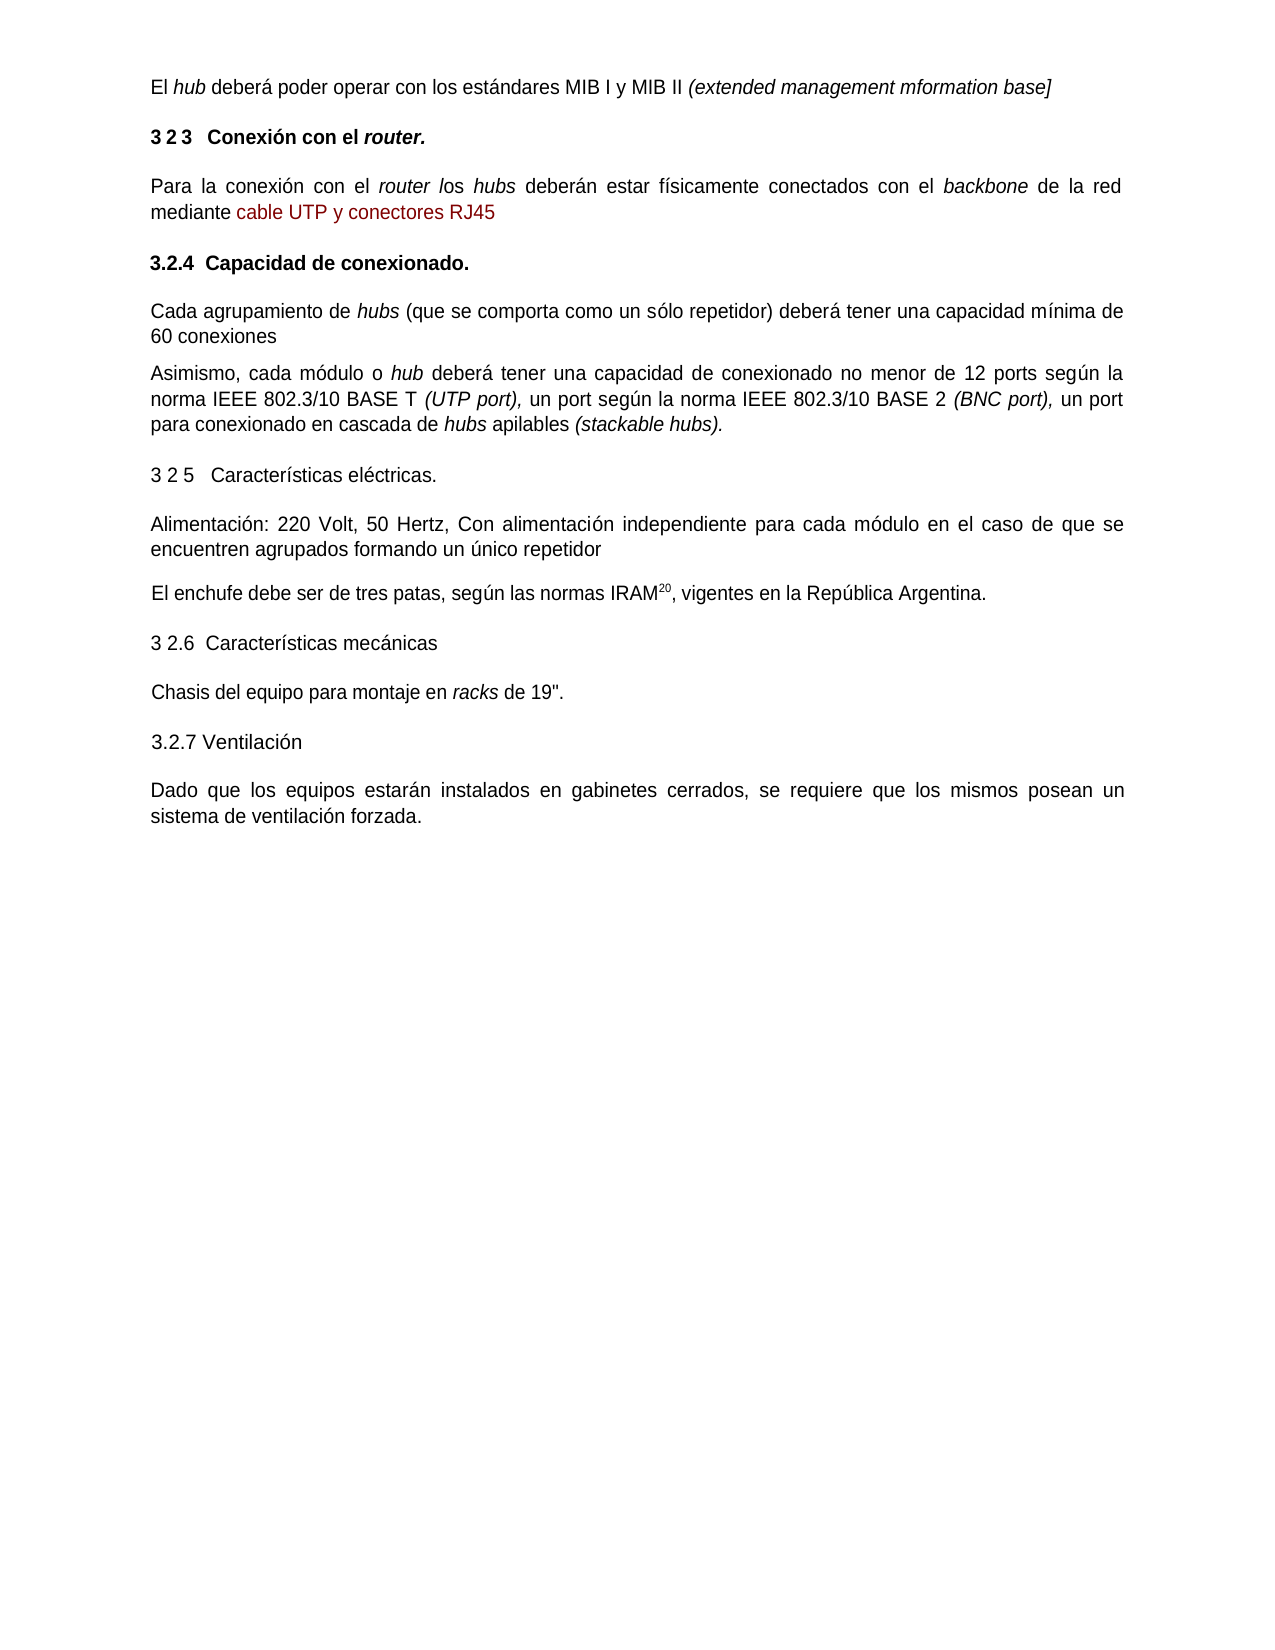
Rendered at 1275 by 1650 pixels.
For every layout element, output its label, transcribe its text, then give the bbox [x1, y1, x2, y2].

text Alimentación: 220 Volt, 50 Hertz, Con alimentación independiente para cada módulo en el caso de que se encuentren agrupados formando un único repetidor [150, 512, 1124, 561]
text Chasis del equipo para montaje en racks de 19". [151, 660, 1126, 709]
text Para la conexión con el router los hubs deberán estar físicamente conectados con el backbone de la red mediante cable UTP y conectores RJ45 [150, 173, 1122, 224]
text 323 Conexión con el router. [150, 124, 1126, 148]
text Asimismo, cada módulo o hub deberá tener una capacidad de conexionado no menor de 12 ports según la norma IEEE 802.3/10 BASE T (UTP port), un port según la norma IEEE 802.3/10 BASE 2 (BNC port), un port para conexionado en cascada de hubs apilables (stackable hubs). [150, 360, 1123, 437]
text 3.2.4 Capacidad de conexionado. [149, 251, 1126, 274]
text 3.2.7 Ventilación [151, 709, 1126, 759]
text El enchufe debe ser de tres patas, según las normas IRAM20, vigentes en la República Argentina. [151, 561, 1126, 611]
text El hub deberá poder operar con los estándares MIB I y MIB II (extended management mformation base] [150, 75, 1126, 99]
text Dado que los equipos estarán instalados en gabinetes cerrados, se requiere que los mismos posean un sistema de ventilación forzada. [150, 777, 1126, 828]
text 3 2.6 Características mecánicas [150, 611, 1126, 660]
text 325 Características eléctricas. [150, 463, 1126, 487]
text Cada agrupamiento de hubs (que se comporta como un sólo repetidor) deberá tener una capacidad mí­nima de 60 conexiones [150, 298, 1124, 349]
